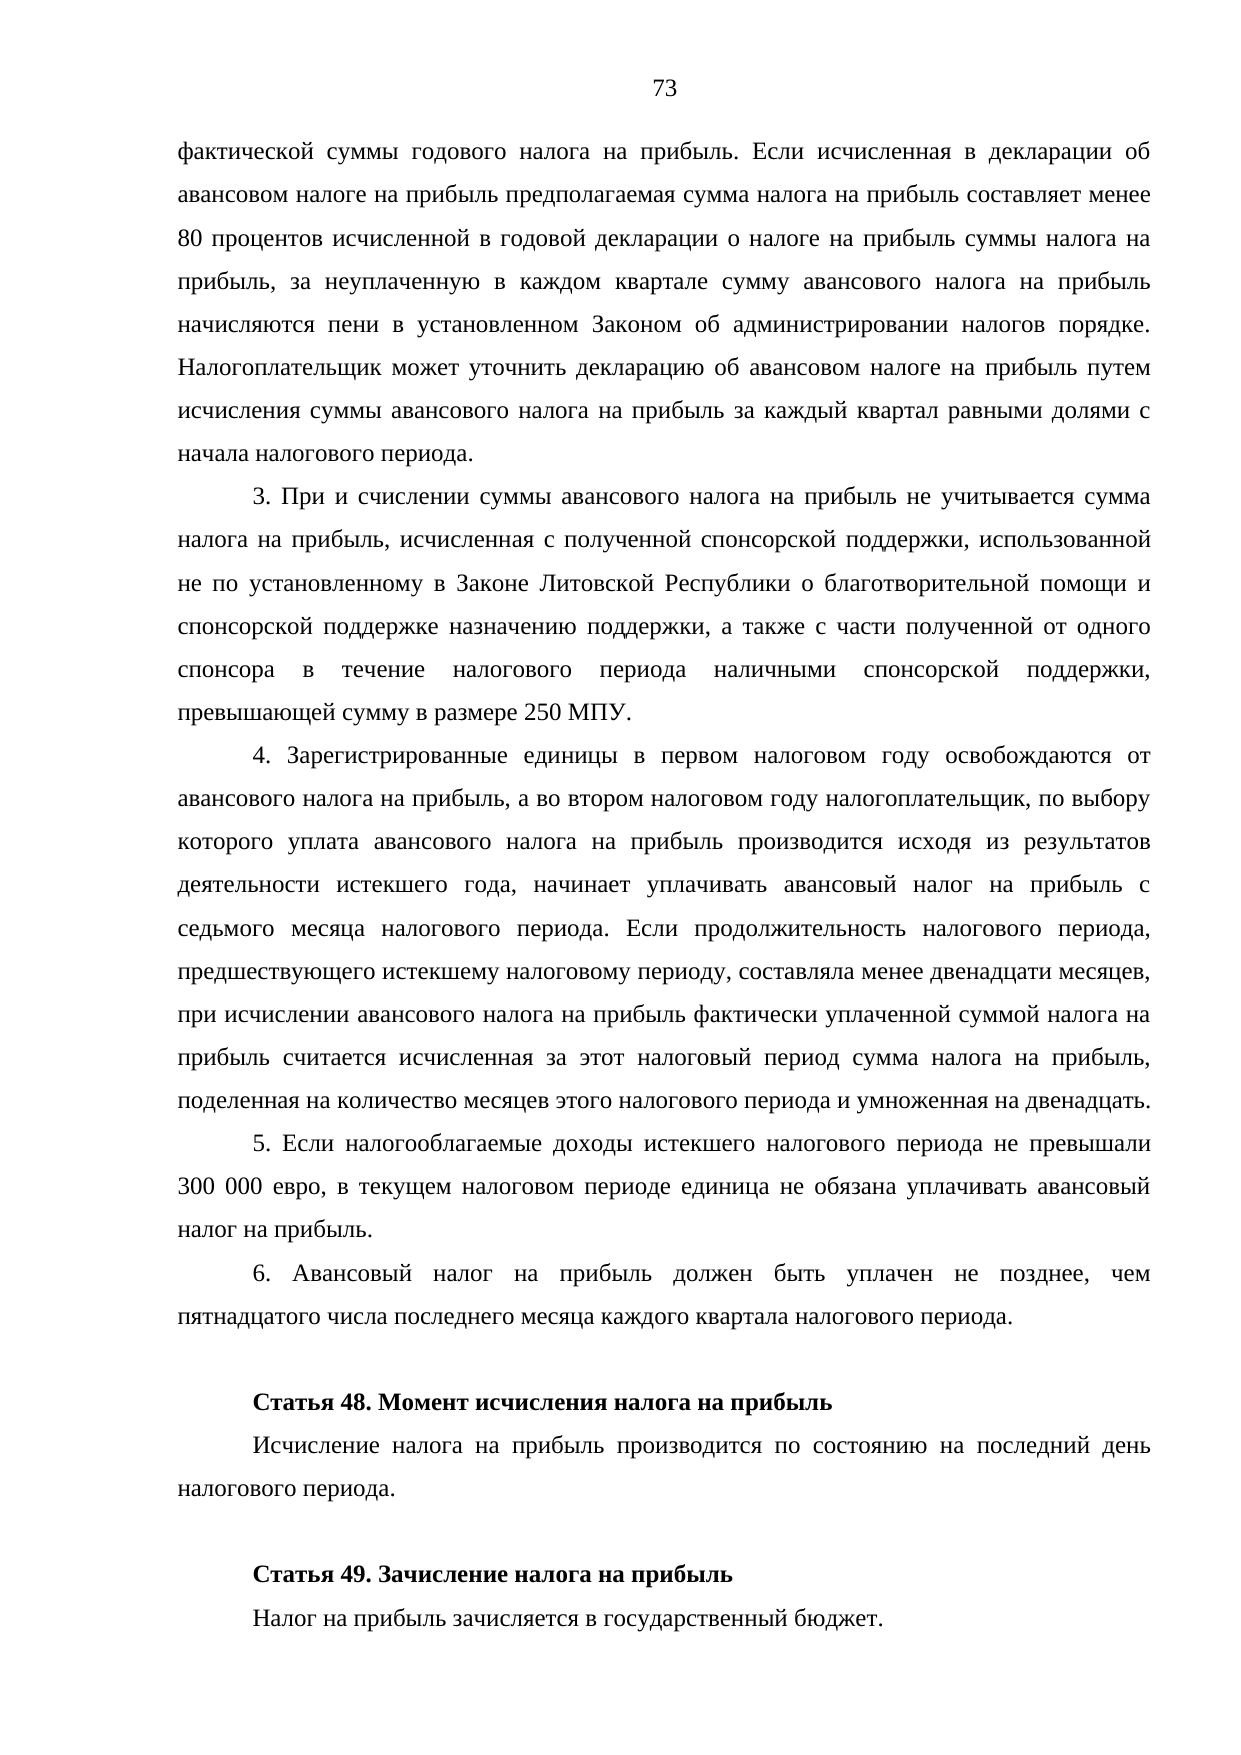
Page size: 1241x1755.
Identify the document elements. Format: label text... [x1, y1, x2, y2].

text 6. Авансовый налог на прибыль должен быть уплачен не позднее, чем пятнадцатого числа последнего месяца каждого квартала налогового периода. [177, 1258, 1152, 1329]
text 5. Если налогооблагаемые доходы истекшего налогового периода не превышали 300 000 евро, в текущем налоговом периоде единица не обязана уплачивать авансовый налог на прибыль. [177, 1128, 1152, 1243]
text фактической суммы годового налога на прибыль. Если исчисленная в декларации об авансовом налоге на прибыль предполагаемая сумма налога на прибыль составляет менее 80 процентов исчисленной в годовой декларации о налоге на прибыль суммы налога на прибыль, за неуплаченную в каждом квартале сумму авансового налога на прибыль начисляются пени в установленном Законом об администрировании налогов порядке. Налогоплательщик может уточнить декларацию об авансовом налоге на прибыль путем исчисления суммы авансового налога на прибыль за каждый квартал равными долями с начала налогового периода. [177, 136, 1152, 467]
text Статья 49. Зачисление налога на прибыль [177, 1559, 1152, 1588]
text 3. При и счислении суммы авансового налога на прибыль не учитывается сумма налога на прибыль, исчисленная с полученной спонсорской поддержки, использованной не по установленному в Законе Литовской Республики о благотворительной помощи и спонсорской поддержке назначению поддержки, а также с части полученной от одного спонсора в течение налогового периода наличными спонсорской поддержки, превышающей сумму в размере 250 МПУ. [177, 481, 1152, 726]
text Статья 48. Момент исчисления налога на прибыль [177, 1387, 1152, 1416]
text Исчисление налога на прибыль производится по состоянию на последний день налогового периода. [177, 1430, 1152, 1502]
text 4. Зарегистрированные единицы в первом налоговом году освобождаются от авансового налога на прибыль, а во втором налоговом году налогоплательщик, по выбору которого уплата авансового налога на прибыль производится исходя из результатов деятельности истекшего года, начинает уплачивать авансовый налог на прибыль с седьмого месяца налогового периода. Если продолжительность налогового периода, предшествующего истекшему налоговому периоду, составляла менее двенадцати месяцев, при исчислении авансового налога на прибыль фактически уплаченной суммой налога на прибыль считается исчисленная за этот налоговый период сумма налога на прибыль, поделенная на количество месяцев этого налогового периода и умноженная на двенадцать. [177, 740, 1152, 1114]
text Налог на прибыль зачисляется в государственный бюджет. [177, 1603, 1152, 1631]
